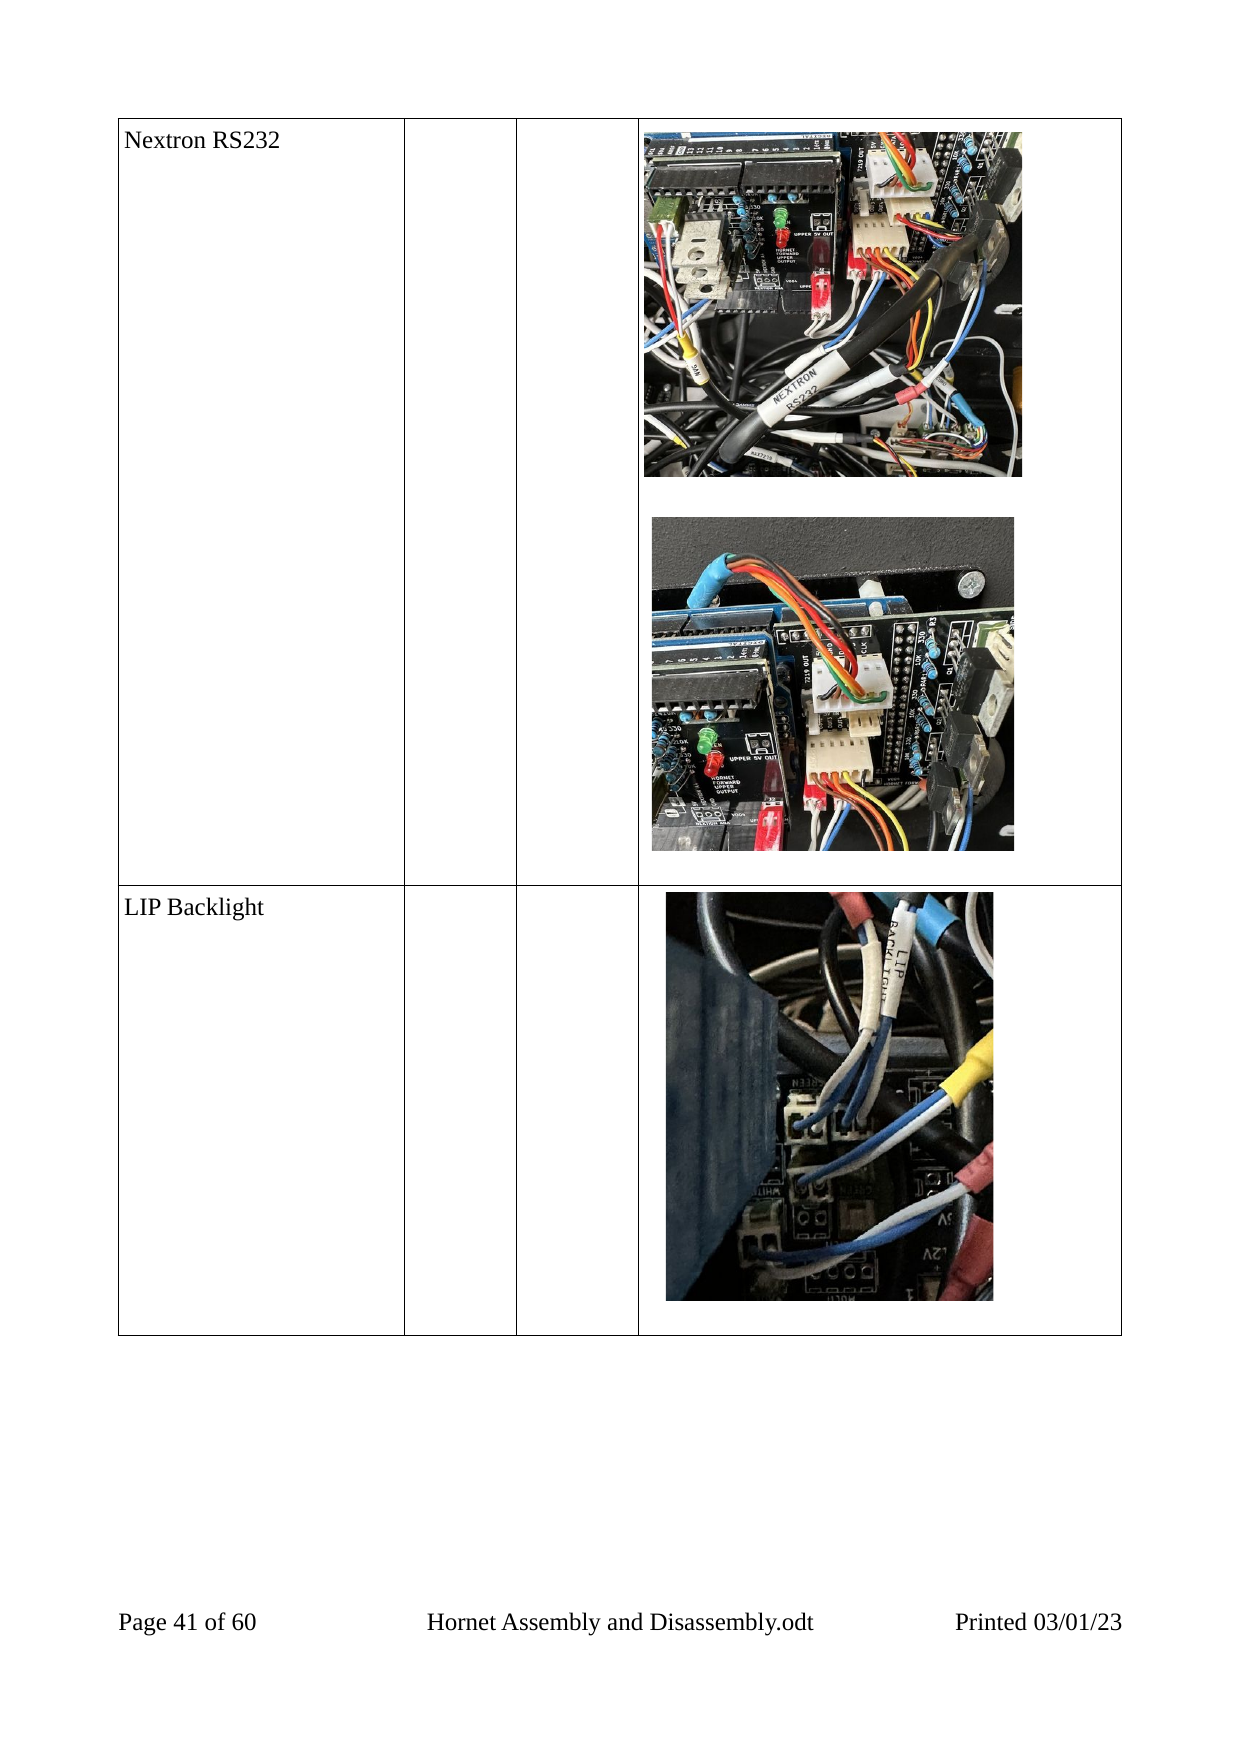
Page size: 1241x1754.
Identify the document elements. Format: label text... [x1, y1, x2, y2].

table_cell [639, 119, 1121, 885]
table_cell LIP Backlight [119, 886, 404, 1335]
table_cell [517, 119, 638, 885]
table_cell [517, 886, 638, 1335]
table_cell [405, 886, 516, 1335]
picture [644, 132, 1023, 477]
picture [665, 892, 994, 1301]
table_cell [405, 119, 516, 885]
table_cell Nextron RS232 [119, 119, 404, 885]
table_cell [639, 886, 1121, 1335]
picture [651, 517, 1015, 851]
